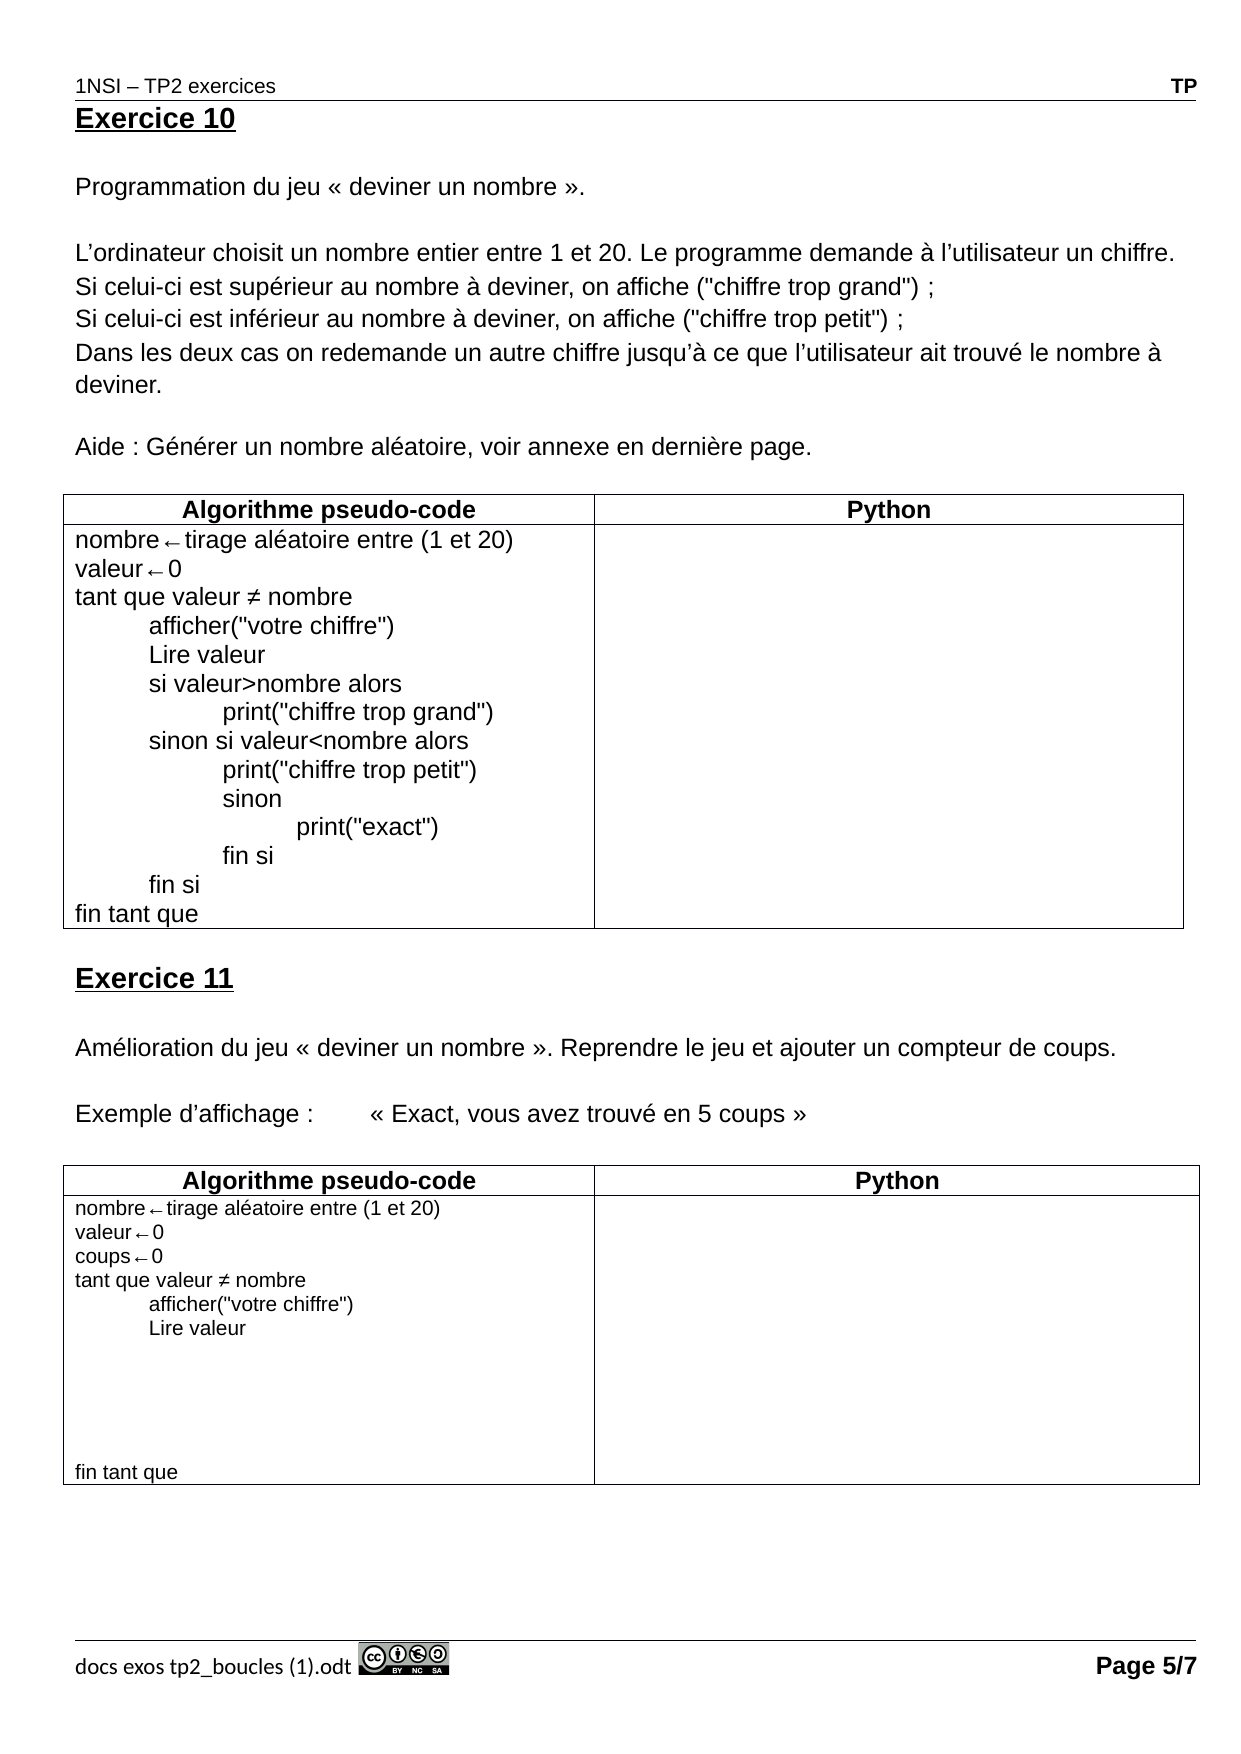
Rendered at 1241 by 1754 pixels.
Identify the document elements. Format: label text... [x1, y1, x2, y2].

text Dans les deux cas on redemande un autre chiffre jusqu’à ce que l’utilisateur ait trouvé le nombre à deviner. [75, 337, 1196, 399]
table_header Python [595, 495, 1183, 524]
text Exercice 10 [75, 101, 1196, 134]
text Aide : Générer un nombre aléatoire, voir annexe en dernière page. [75, 432, 1196, 461]
text L’ordinateur choisit un nombre entier entre 1 et 20. Le programme demande à l’utilisateur un chiffre. [75, 238, 1196, 267]
text Amélioration du jeu « deviner un nombre ». Reprendre le jeu et ajouter un compteur de coups. [75, 1033, 1196, 1062]
table_cell nombre←tirage aléatoire entre (1 et 20) valeur←0 coups←0 tant que valeur ≠ nombre afficher("votre chiffre") Lire valeur fin tant que [64, 1196, 594, 1483]
text Exercice 11 [75, 961, 1196, 995]
table_cell nombre←tirage aléatoire entre (1 et 20) valeur←0 tant que valeur ≠ nombre afficher("votre chiffre") Lire valeur si valeur>nombre alors print("chiffre trop grand") sinon si valeur<nombre alors print("chiffre trop petit") sinon print("exact") fin si fin si fin tant que [64, 525, 594, 927]
table_cell [595, 525, 1183, 927]
text Si celui-ci est inférieur au nombre à deviner, on affiche ("chiffre trop petit") ; [75, 304, 1196, 333]
table_header Algorithme pseudo-code [64, 1166, 594, 1195]
text Exemple d’affichage : « Exact, vous avez trouvé en 5 coups » [75, 1099, 1196, 1128]
table_cell [595, 1196, 1199, 1483]
table_header Algorithme pseudo-code [64, 495, 594, 524]
text Programmation du jeu « deviner un nombre ». [75, 172, 1196, 201]
table_header Python [595, 1166, 1199, 1195]
text Si celui-ci est supérieur au nombre à deviner, on affiche ("chiffre trop grand") ; [75, 271, 1196, 300]
picture [358, 1642, 450, 1675]
